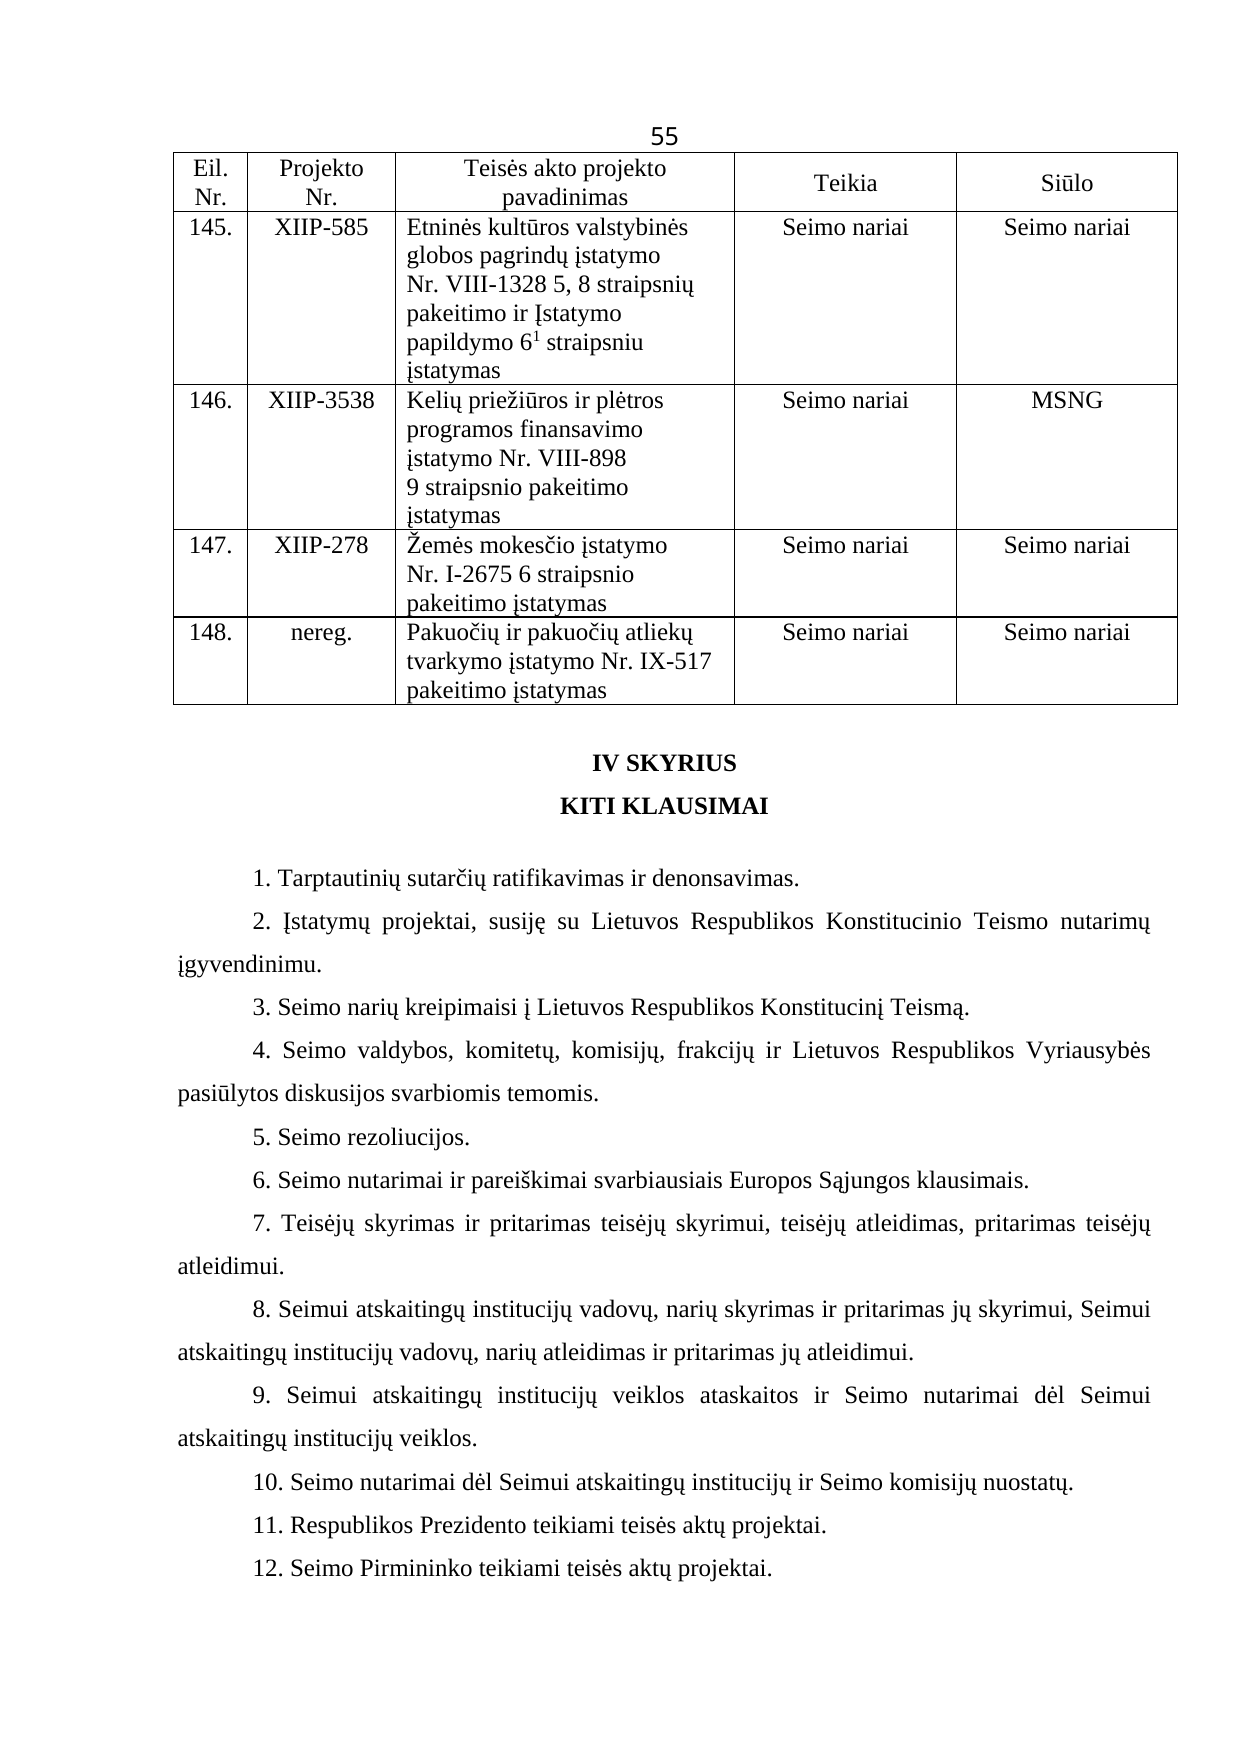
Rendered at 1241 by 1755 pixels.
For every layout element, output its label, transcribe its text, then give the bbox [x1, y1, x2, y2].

table_cell 148. [174, 618, 247, 704]
table_header Siūlo [957, 153, 1177, 211]
text 4. Seimo valdybos, komitetų, komisijų, frakcijų ir Lietuvos Respublikos Vyriausybės pasiūlytos diskusijos svarbiomis temomis. [177, 1035, 1152, 1107]
table_cell 146. [174, 385, 247, 529]
text 7. Teisėjų skyrimas ir pritarimas teisėjų skyrimui, teisėjų atleidimas, pritarimas teisėjų atleidimui. [177, 1208, 1152, 1280]
text 2. Įstatymų projektai, susiję su Lietuvos Respublikos Konstitucinio Teismo nutarimų įgyvendinimu. [177, 906, 1152, 978]
table_cell 145. [174, 212, 247, 384]
table_cell XIIP-585 [248, 212, 395, 384]
table_cell Seimo nariai [957, 618, 1177, 704]
table_cell XIIP-278 [248, 530, 395, 616]
table_cell XIIP-3538 [248, 385, 395, 529]
table_cell Seimo nariai [735, 530, 956, 616]
text 11. Respublikos Prezidento teikiami teisės aktų projektai. [177, 1510, 1152, 1538]
table_header Projekto Nr. [248, 153, 395, 211]
table_cell Seimo nariai [735, 618, 956, 704]
text 3. Seimo narių kreipimaisi į Lietuvos Respublikos Konstitucinį Teismą. [177, 992, 1152, 1021]
table_cell Pakuočių ir pakuočių atliekų tvarkymo įstatymo Nr. IX-517 pakeitimo įstatymas [396, 618, 734, 704]
table_cell Seimo nariai [735, 385, 956, 529]
table_cell Seimo nariai [957, 212, 1177, 384]
table_header Teisės akto projekto pavadinimas [396, 153, 734, 211]
text 8. Seimui atskaitingų institucijų vadovų, narių skyrimas ir pritarimas jų skyrimui, Seimui atskaitingų institucijų vadovų, narių atleidimas ir pritarimas jų atleidimui. [177, 1294, 1152, 1366]
table_header Teikia [735, 153, 956, 211]
table_cell MSNG [957, 385, 1177, 529]
table_cell Seimo nariai [735, 212, 956, 384]
text 12. Seimo Pirmininko teikiami teisės aktų projektai. [177, 1553, 1152, 1582]
text Kiti klausimai [177, 791, 1152, 820]
table_cell Žemės mokesčio įstatymo Nr. I-2675 6 straipsnio pakeitimo įstatymas [396, 530, 734, 616]
text 5. Seimo rezoliucijos. [177, 1122, 1152, 1150]
text 1. Tarptautinių sutarčių ratifikavimas ir denonsavimas. [177, 863, 1152, 892]
table_cell nereg. [248, 618, 395, 704]
table_cell Etninės kultūros valstybinės globos pagrindų įstatymo Nr. VIII-1328 5, 8 straipsnių pakeitimo ir Įstatymo papildymo 61 straipsniu įstatymas [396, 212, 734, 384]
text 10. Seimo nutarimai dėl Seimui atskaitingų institucijų ir Seimo komisijų nuostatų. [177, 1467, 1152, 1495]
text 9. Seimui atskaitingų institucijų veiklos ataskaitos ir Seimo nutarimai dėl Seimui atskaitingų institucijų veiklos. [177, 1380, 1152, 1452]
table_header Eil. Nr. [174, 153, 247, 211]
table_cell Kelių priežiūros ir plėtros programos finansavimo įstatymo Nr. VIII-898 9 straipsnio pakeitimo įstatymas [396, 385, 734, 529]
text IV SKYRIUS [177, 748, 1152, 777]
text 6. Seimo nutarimai ir pareiškimai svarbiausiais Europos Sąjungos klausimais. [177, 1165, 1152, 1193]
table_cell 147. [174, 530, 247, 616]
table_cell Seimo nariai [957, 530, 1177, 616]
